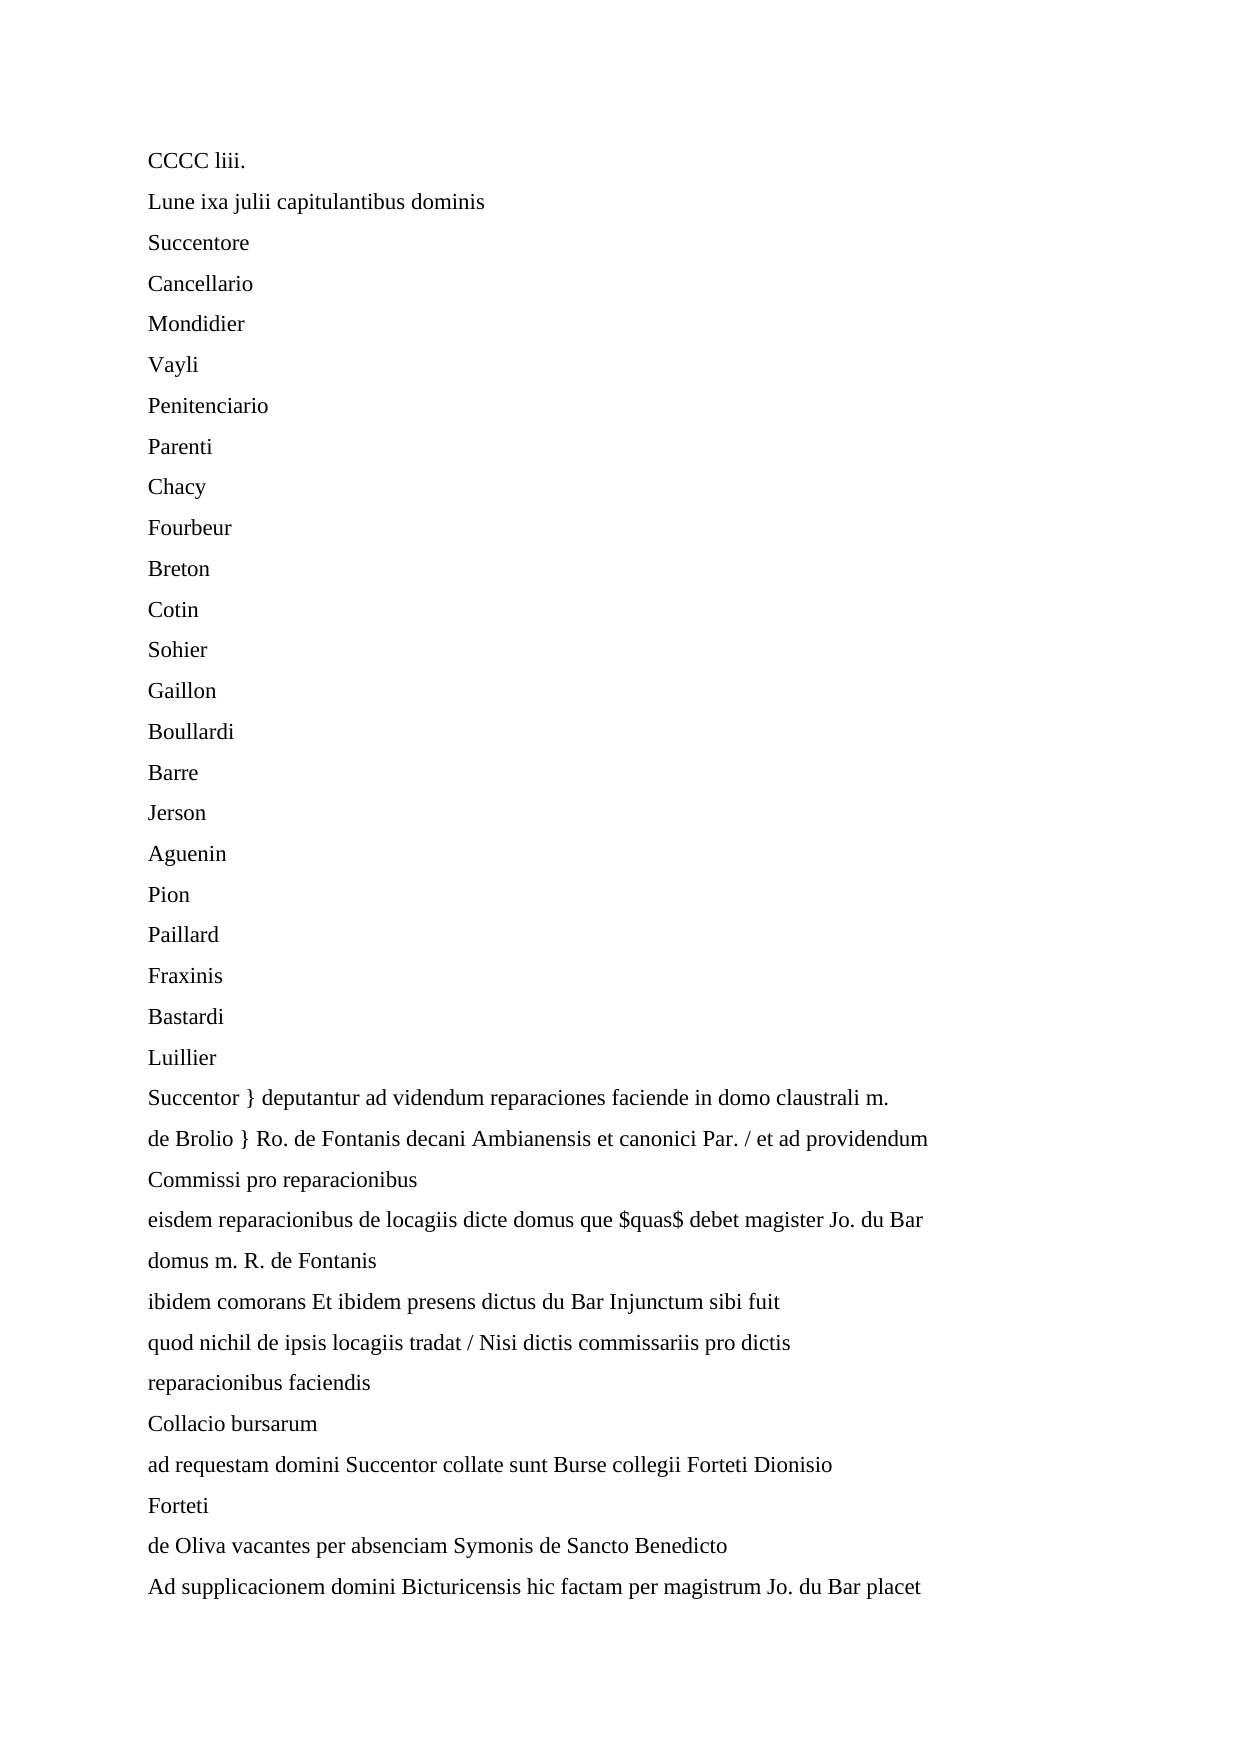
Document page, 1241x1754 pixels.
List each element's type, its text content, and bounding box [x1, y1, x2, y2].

text de Brolio } Ro. de Fontanis decani Ambianensis et canonici Par. / et ad providendum [148, 1125, 1093, 1151]
text Succentor } deputantur ad videndum reparaciones faciende in domo claustrali m. [148, 1084, 1093, 1111]
text Aguenin [148, 840, 1093, 866]
text reparacionibus faciendis [148, 1369, 1093, 1396]
text Barre [148, 758, 1093, 785]
text de Oliva vacantes per absenciam Symonis de Sancto Benedicto [148, 1532, 1093, 1559]
text Ad supplicacionem domini Bicturicensis hic factam per magistrum Jo. du Bar placet [148, 1573, 1093, 1599]
text Collacio bursarum [148, 1410, 1093, 1437]
text Gaillon [148, 677, 1093, 703]
text Jerson [148, 799, 1093, 826]
text Bastardi [148, 1003, 1093, 1029]
text Commissi pro reparacionibus [148, 1166, 1093, 1192]
text domus m. R. de Fontanis [148, 1247, 1093, 1274]
text Parenti [148, 433, 1093, 459]
text eisdem reparacionibus de locagiis dicte domus que $quas$ debet magister Jo. du Bar [148, 1207, 1093, 1233]
text Succentore [148, 229, 1093, 255]
text Fourbeur [148, 514, 1093, 541]
text Fraxinis [148, 962, 1093, 988]
text Paillard [148, 921, 1093, 948]
text Sohier [148, 636, 1093, 663]
text quod nichil de ipsis locagiis tradat / Nisi dictis commissariis pro dictis [148, 1329, 1093, 1355]
text Pion [148, 881, 1093, 907]
text Luillier [148, 1044, 1093, 1070]
text Cancellario [148, 270, 1093, 296]
text Forteti [148, 1492, 1093, 1518]
text Breton [148, 555, 1093, 581]
text Boullardi [148, 718, 1093, 744]
text Cotin [148, 596, 1093, 622]
text ibidem comorans Et ibidem presens dictus du Bar Injunctum sibi fuit [148, 1288, 1093, 1314]
text Lune ixa julii capitulantibus dominis [148, 188, 1093, 215]
text Vayli [148, 351, 1093, 378]
text Penitenciario [148, 392, 1093, 418]
text ad requestam domini Succentor collate sunt Burse collegii Forteti Dionisio [148, 1451, 1093, 1477]
text Mondidier [148, 311, 1093, 337]
text Chacy [148, 473, 1093, 500]
text CCCC liii. [148, 148, 1093, 174]
